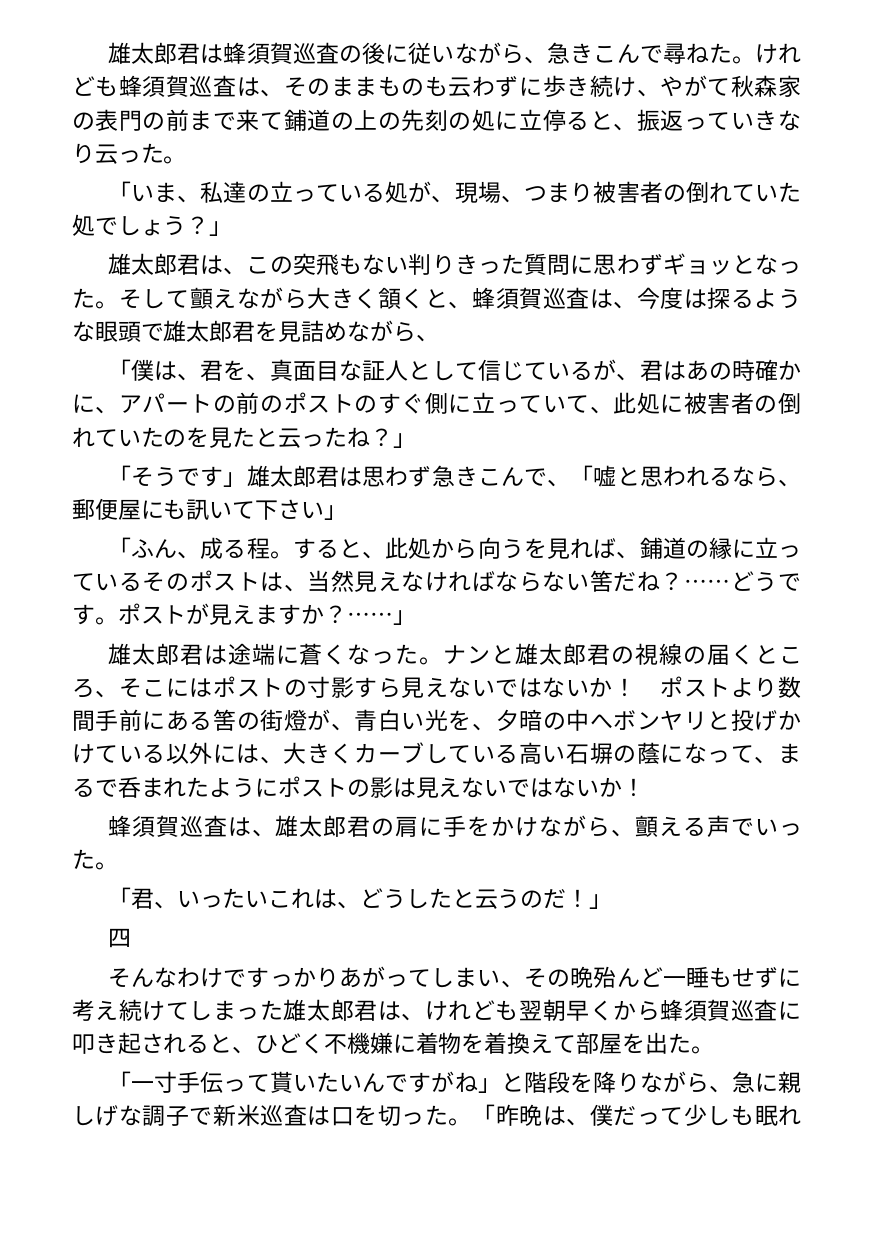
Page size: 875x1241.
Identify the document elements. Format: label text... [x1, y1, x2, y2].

text 「ふん、成る程。すると、此処から向うを見れば、鋪道の縁に立っているそのポストは、当然見えなければならない筈だね？……どうです。ポストが見えますか？……」 [72, 531, 802, 631]
text 「一寸手伝って貰いたいんですがね」と階段を降りながら、急に親しげな調子で新米巡査は口を切った。「昨晩は、僕だって少しも眠れ [72, 1065, 802, 1131]
text 「いま、私達の立っている処が、現場、つまり被害者の倒れていた処でしょう？」 [72, 175, 802, 241]
text 雄太郎君は、この突飛もない判りきった質問に思わずギョッとなった。そして顫えながら大きく頷くと、蜂須賀巡査は、今度は探るような眼頭で雄太郎君を見詰めながら、 [72, 247, 802, 347]
text 四 [72, 920, 802, 953]
text そんなわけですっかりあがってしまい、その晩殆んど一睡もせずに考え続けてしまった雄太郎君は、けれども翌朝早くから蜂須賀巡査に叩き起されると、ひどく不機嫌に着物を着換えて部屋を出た。 [72, 959, 802, 1059]
text 蜂須賀巡査は、雄太郎君の肩に手をかけながら、顫える声でいった。 [72, 809, 802, 875]
text 「僕は、君を、真面目な証人として信じているが、君はあの時確かに、アパートの前のポストのすぐ側に立っていて、此処に被害者の倒れていたのを見たと云ったね？」 [72, 353, 802, 453]
text 雄太郎君は途端に蒼くなった。ナンと雄太郎君の視線の届くところ、そこにはポストの寸影すら見えないではないか！ ポストより数間手前にある筈の街燈が、青白い光を、夕暗の中へボンヤリと投げかけている以外には、大きくカーブしている高い石塀の蔭になって、まるで呑まれたようにポストの影は見えないではないか！ [72, 637, 802, 803]
text 雄太郎君は蜂須賀巡査の後に従いながら、急きこんで尋ねた。けれども蜂須賀巡査は、そのままものも云わずに歩き続け、やがて秋森家の表門の前まで来て鋪道の上の先刻の処に立停ると、振返っていきなり云った。 [72, 36, 802, 169]
text 「そうです」雄太郎君は思わず急きこんで、「嘘と思われるなら、郵便屋にも訊いて下さい」 [72, 458, 802, 525]
text 「君、いったいこれは、どうしたと云うのだ！」 [72, 881, 802, 914]
